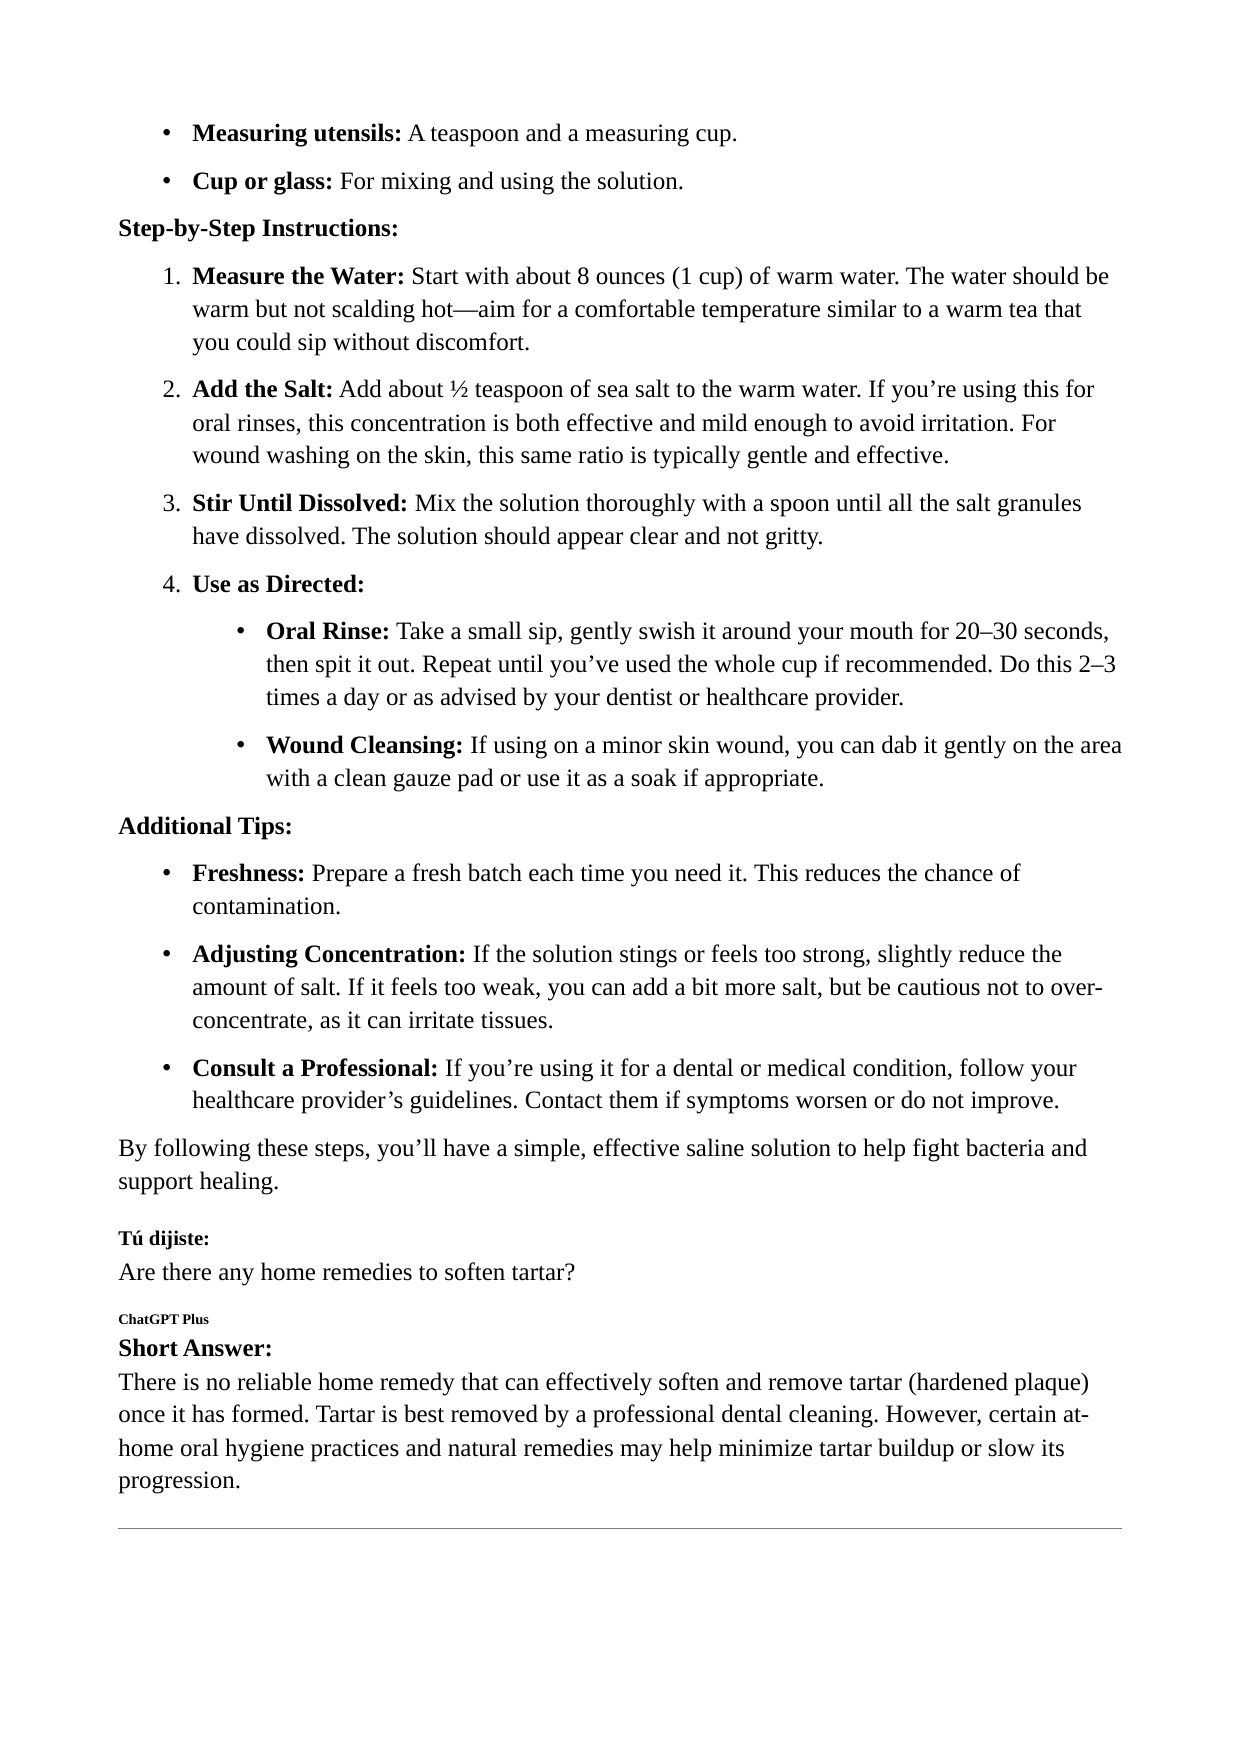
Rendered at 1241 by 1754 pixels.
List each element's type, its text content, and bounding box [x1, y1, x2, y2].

text By following these steps, you’ll have a simple, effective saline solution to help fight bacteria and support healing. [118, 1133, 1122, 1195]
subtitle Tú dijiste: [118, 1226, 1122, 1250]
text Additional Tips: [118, 811, 1122, 839]
list Oral Rinse: Take a small sip, gently swish it around your mouth for 20–30 seconds, then spit it out. Repeat until you’ve used the whole cup if recommended. Do this 2–3 times a day or as advised by your dentist or healthcare provider. [236, 616, 1122, 711]
list Add the Salt: Add about ½ teaspoon of sea salt to the warm water. If you’re using this for oral rinses, this concentration is both effective and mild enough to avoid irritation. For wound washing on the skin, this same ratio is typically gentle and effective. [162, 374, 1122, 469]
text Short Answer: There is no reliable home remedy that can effectively soften and remove tartar (hardened plaque) once it has formed. Tartar is best removed by a professional dental cleaning. However, certain at-home oral hygiene practices and natural remedies may help minimize tartar buildup or slow its progression. [118, 1333, 1122, 1494]
text Step-by-Step Instructions: [118, 213, 1122, 242]
text Are there any home remedies to soften tartar? [118, 1257, 1122, 1285]
list Measure the Water: Start with about 8 ounces (1 cup) of warm water. The water should be warm but not scalding hot—aim for a comfortable temperature similar to a warm tea that you could sip without discomfort. [162, 261, 1122, 356]
list Measuring utensils: A teaspoon and a measuring cup. [162, 118, 1122, 147]
list Use as Directed: [162, 569, 1122, 598]
list Consult a Professional: If you’re using it for a dental or medical condition, follow your healthcare provider’s guidelines. Contact them if symptoms worsen or do not improve. [162, 1053, 1122, 1114]
list Stir Until Dissolved: Mix the solution thoroughly with a spoon until all the salt granules have dissolved. The solution should appear clear and not gritty. [162, 488, 1122, 550]
list Wound Cleansing: If using on a minor skin wound, you can dab it gently on the area with a clean gauze pad or use it as a soak if appropriate. [236, 730, 1122, 792]
list Cup or glass: For mixing and using the solution. [162, 166, 1122, 194]
list Adjusting Concentration: If the solution stings or feels too strong, slightly reduce the amount of salt. If it feels too weak, you can add a bit more salt, but be cautious not to over-concentrate, as it can irritate tissues. [162, 939, 1122, 1034]
list Freshness: Prepare a fresh batch each time you need it. This reduces the chance of contamination. [162, 858, 1122, 920]
subtitle ChatGPT Plus [118, 1311, 1122, 1327]
